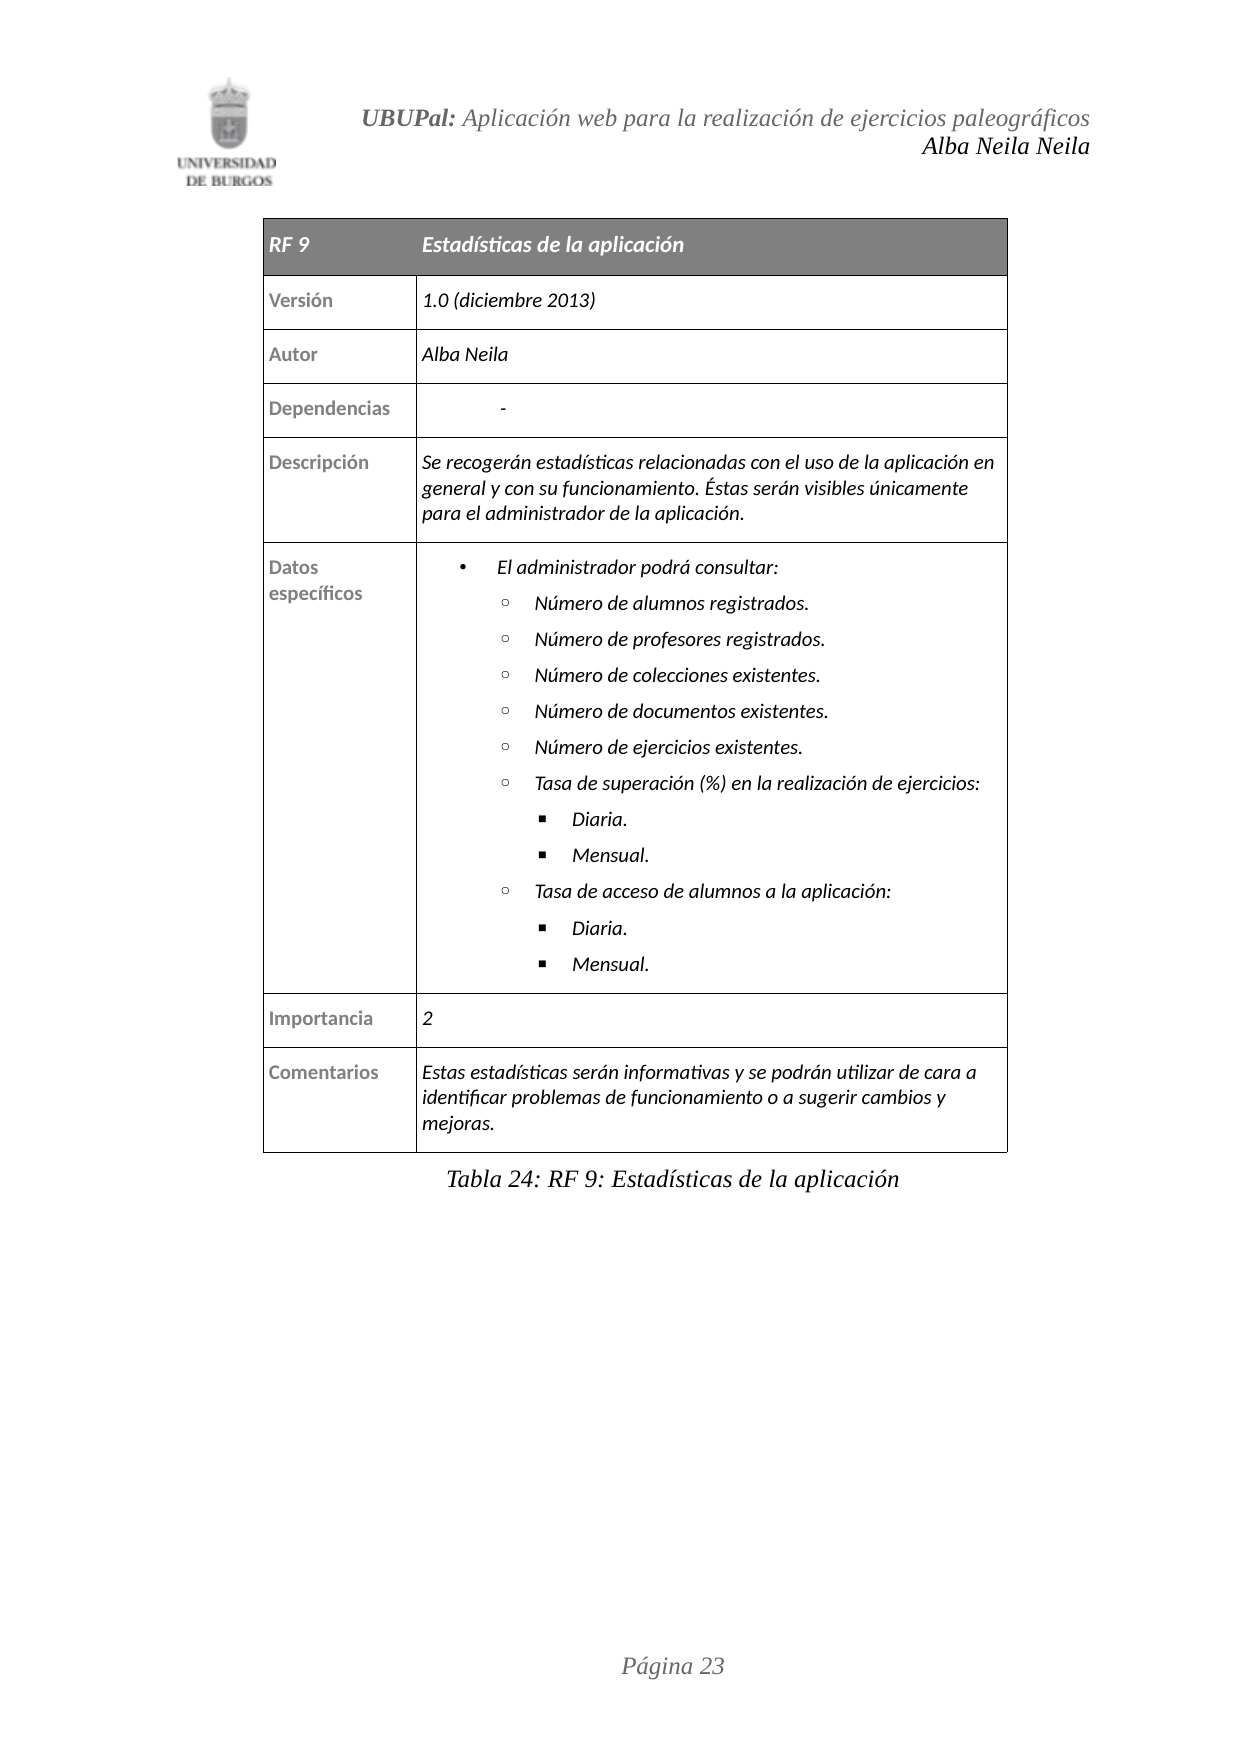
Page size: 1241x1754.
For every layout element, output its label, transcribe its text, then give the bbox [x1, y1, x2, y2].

table_cell Comentarios [264, 1048, 416, 1152]
text Tabla 24: RF 9: Estadísticas de la aplicación [255, 1164, 1092, 1193]
picture [177, 77, 276, 186]
table_cell Alba Neila [417, 330, 1007, 383]
table_cell Descripción [264, 438, 416, 542]
table_cell Estas estadísticas serán informativas y se podrán utilizar de cara a identificar problemas de funcionamiento o a sugerir cambios y mejoras. [417, 1048, 1007, 1152]
table_cell 2 [417, 994, 1007, 1047]
table_header Estadísticas de la aplicación [416, 219, 1007, 275]
table_cell - [417, 384, 1007, 437]
table_cell Versión [264, 276, 416, 329]
table_cell Importancia [264, 994, 416, 1047]
table_cell Dependencias [264, 384, 416, 437]
table_cell Se recogerán estadísticas relacionadas con el uso de la aplicación en general y con su funcionamiento. Éstas serán visibles únicamente para el administrador de la aplicación. [417, 438, 1007, 542]
table_cell Datos específicos [264, 543, 416, 993]
table_cell 1.0 (diciembre 2013) [417, 276, 1007, 329]
table_header RF 9 [264, 219, 416, 275]
table_cell El administrador podrá consultar: Número de alumnos registrados. Número de profesores registrados. Número de colecciones existentes. Número de documentos existentes. Número de ejercicios existentes. Tasa de superación (%) en la realización de ejercicios: Diaria. Mensual. Tasa de acceso de alumnos a la aplicación: Diaria. Mensual. [417, 543, 1007, 993]
table_cell Autor [264, 330, 416, 383]
